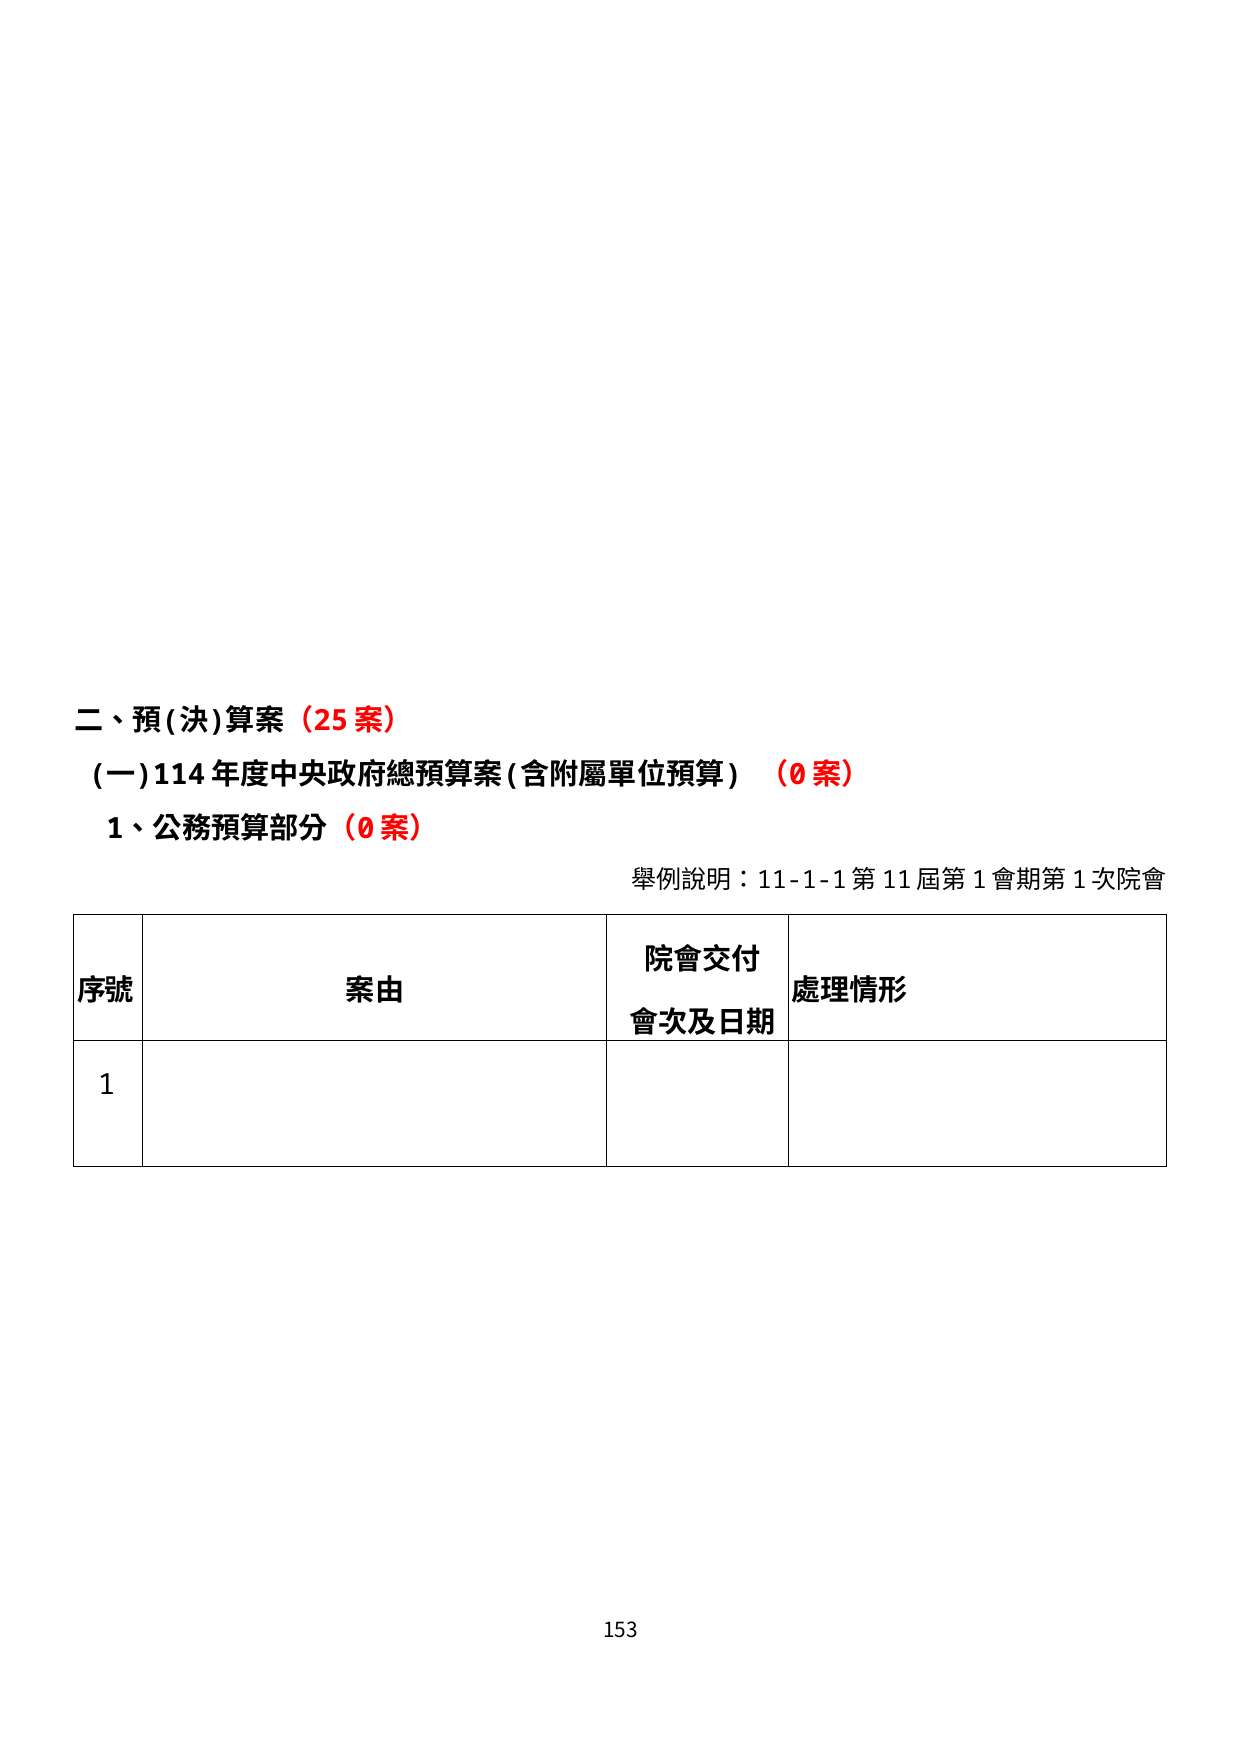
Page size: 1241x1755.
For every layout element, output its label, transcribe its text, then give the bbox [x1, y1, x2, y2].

table_header 案由 [143, 915, 606, 1040]
text 舉例說明：11-1-1第11屆第1會期第1次院會 [74, 859, 1166, 895]
table_header 序號 [74, 915, 142, 1040]
table_cell [74, 1041, 142, 1166]
table_header 院會交付 會次及日期 [607, 915, 788, 1040]
table_cell [789, 1041, 1166, 1166]
text 1、公務預算部分（0案） [74, 805, 1166, 847]
table_cell [143, 1041, 606, 1166]
text 二、預(決)算案（25案） [74, 697, 1166, 738]
text (一)114年度中央政府總預算案(含附屬單位預算) （0案） [74, 751, 1166, 792]
table_header 處理情形 [789, 915, 1166, 1040]
table_cell [607, 1041, 788, 1166]
